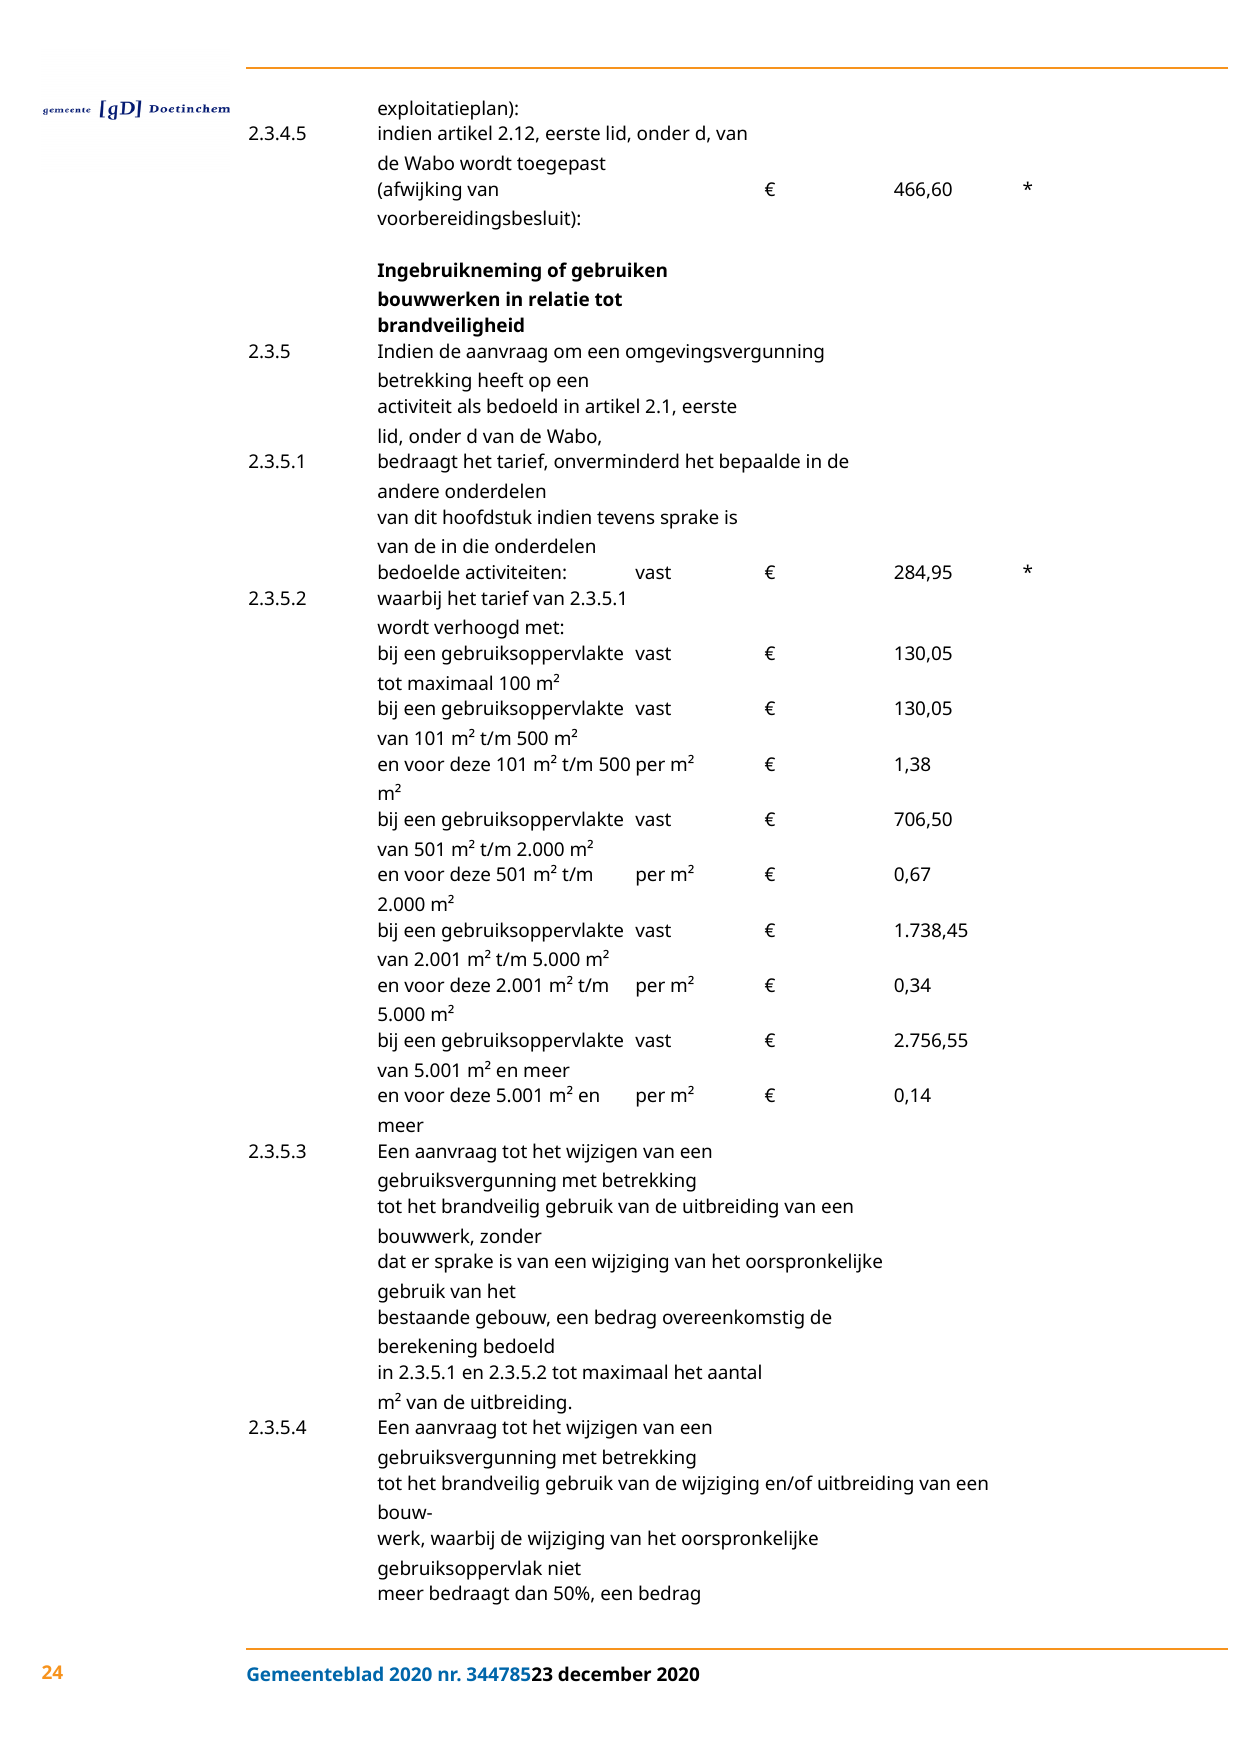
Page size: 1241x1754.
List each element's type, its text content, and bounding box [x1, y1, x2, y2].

table_cell Een aanvraag tot het wijzigen van een gebruiksvergunning met betrekking [377, 1138, 893, 1193]
table_cell [1023, 1083, 1152, 1138]
table_cell 2.3.5.4 [248, 1415, 377, 1470]
table_cell 0,34 [894, 972, 1022, 1027]
table_cell [894, 1525, 1022, 1581]
table_cell [635, 176, 764, 231]
table_cell vast [635, 696, 764, 751]
table_cell waarbij het tarief van 2.3.5.1 wordt verhoogd met: [377, 585, 635, 640]
table_cell € [764, 972, 893, 1027]
table_cell [248, 972, 377, 1027]
table_cell 466,60 [894, 176, 1022, 231]
table_cell [377, 231, 506, 257]
table_cell [1023, 1525, 1152, 1581]
table_cell [248, 640, 377, 696]
table_cell [1023, 806, 1152, 861]
table_cell per m² [635, 972, 764, 1027]
table_cell in 2.3.5.1 en 2.3.5.2 tot maximaal het aantal m² van de uitbreiding. [377, 1359, 764, 1414]
table_cell € [764, 1028, 893, 1083]
table_cell dat er sprake is van een wijziging van het oorspronkelijke gebruik van het [377, 1249, 893, 1304]
table_cell € [764, 751, 893, 806]
table_cell [1023, 1304, 1152, 1359]
table_cell [248, 176, 377, 231]
table_cell 1.738,45 [894, 917, 1022, 972]
table_cell [1023, 1249, 1152, 1304]
table_cell [894, 1304, 1022, 1359]
picture [41, 47, 231, 172]
table_cell bij een gebruiksoppervlakte tot maximaal 100 m² [377, 640, 635, 696]
table_cell [1023, 257, 1152, 312]
table_cell [248, 1028, 377, 1083]
table_cell [894, 1249, 1022, 1304]
table_cell € [764, 640, 893, 696]
table_cell [764, 257, 893, 312]
table_cell tot het brandveilig gebruik van de wijziging en/of uitbreiding van een bouw- [377, 1470, 1022, 1525]
table_cell [248, 917, 377, 972]
table_cell [635, 95, 764, 121]
table_cell [248, 806, 377, 861]
table_cell [1023, 585, 1152, 640]
table_cell [248, 1525, 377, 1581]
table_cell [248, 559, 377, 585]
table_cell [248, 861, 377, 917]
table_cell * [1023, 176, 1152, 231]
table_cell [764, 1359, 893, 1414]
table_cell (afwijking van voorbereidingsbesluit): [377, 176, 635, 231]
table_cell Een aanvraag tot het wijzigen van een gebruiksvergunning met betrekking [377, 1415, 893, 1470]
table_cell [894, 257, 1022, 312]
table_cell [1023, 861, 1152, 917]
table_cell [1023, 640, 1152, 696]
table_cell vast [635, 806, 764, 861]
table_cell bedraagt het tarief, onverminderd het bepaalde in de andere onderdelen [377, 449, 893, 504]
table_cell [1023, 751, 1152, 806]
table_cell 284,95 [894, 559, 1022, 585]
table_cell tot het brandveilig gebruik van de uitbreiding van een bouwwerk, zonder [377, 1193, 893, 1249]
table_cell van dit hoofdstuk indien tevens sprake is van de in die onderdelen [377, 504, 764, 559]
table_cell € [764, 176, 893, 231]
table_cell [248, 1304, 377, 1359]
table_cell [894, 504, 1022, 559]
table_cell per m² [635, 751, 764, 806]
table_cell vast [635, 1028, 764, 1083]
table_cell brandveiligheid [377, 312, 635, 338]
table_cell [894, 1359, 1022, 1414]
table_cell 1,38 [894, 751, 1022, 806]
table_cell [894, 95, 1022, 121]
table_cell [248, 751, 377, 806]
table_cell [1023, 972, 1152, 1027]
table_cell vast [635, 640, 764, 696]
table_cell [1023, 1470, 1152, 1525]
table_cell [635, 585, 764, 640]
table_cell [894, 121, 1022, 176]
table_cell € [764, 806, 893, 861]
table_cell [894, 338, 1022, 393]
table_cell [764, 585, 893, 640]
table_cell [248, 1581, 377, 1606]
table_cell [1023, 1581, 1152, 1606]
table_cell [894, 1193, 1022, 1249]
table_cell per m² [635, 1083, 764, 1138]
table_cell en voor deze 5.001 m² en meer [377, 1083, 635, 1138]
table_cell [1023, 1028, 1152, 1083]
table_cell [1023, 696, 1152, 751]
table_cell werk, waarbij de wijziging van het oorspronkelijke gebruiksoppervlak niet [377, 1525, 893, 1581]
table_cell [635, 231, 764, 257]
table_cell indien artikel 2.12, eerste lid, onder d, van de Wabo wordt toegepast [377, 121, 764, 176]
table_cell [764, 1581, 893, 1606]
table_cell [894, 312, 1022, 338]
table_cell [894, 1415, 1022, 1470]
table_cell [1023, 393, 1152, 448]
table_cell € [764, 696, 893, 751]
table_cell bij een gebruiksoppervlakte van 101 m² t/m 500 m² [377, 696, 635, 751]
table_cell [248, 1359, 377, 1414]
table_cell 0,14 [894, 1083, 1022, 1138]
table_cell [764, 95, 893, 121]
table_cell [1023, 338, 1152, 393]
table_cell [764, 504, 893, 559]
table_cell [1023, 1415, 1152, 1470]
table_cell 2.3.5.1 [248, 449, 377, 504]
table_cell [1023, 449, 1152, 504]
table_cell € [764, 559, 893, 585]
table_cell [764, 231, 893, 257]
table_cell [248, 312, 377, 338]
table_cell [1023, 504, 1152, 559]
table_cell vast [635, 559, 764, 585]
table_cell [1023, 312, 1152, 338]
table_cell [894, 585, 1022, 640]
table_cell activiteit als bedoeld in artikel 2.1, eerste lid, onder d van de Wabo, [377, 393, 764, 448]
table_cell € [764, 917, 893, 972]
table_cell en voor deze 2.001 m² t/m 5.000 m² [377, 972, 635, 1027]
table_cell meer bedraagt dan 50%, een bedrag [377, 1581, 764, 1606]
table_cell [248, 257, 377, 312]
table_cell [764, 121, 893, 176]
table_cell [894, 449, 1022, 504]
table_cell [894, 231, 1022, 257]
table_cell exploitatieplan): [377, 95, 635, 121]
table_cell [248, 1470, 377, 1525]
table_cell bedoelde activiteiten: [377, 559, 635, 585]
table_cell [764, 312, 893, 338]
table_cell [248, 231, 377, 257]
table_cell [506, 231, 635, 257]
table_cell [1023, 231, 1152, 257]
table_cell [1023, 1193, 1152, 1249]
table_cell 706,50 [894, 806, 1022, 861]
table_cell 2.3.5 [248, 338, 377, 393]
table_cell 2.756,55 [894, 1028, 1022, 1083]
table_cell [1023, 1138, 1152, 1193]
table_cell Indien de aanvraag om een omgevingsvergunning betrekking heeft op een [377, 338, 893, 393]
table_cell [248, 1193, 377, 1249]
table_cell 0,67 [894, 861, 1022, 917]
table_cell bij een gebruiksoppervlakte van 501 m² t/m 2.000 m² [377, 806, 635, 861]
table_cell [1023, 1359, 1152, 1414]
table_cell [248, 393, 377, 448]
table_cell € [764, 861, 893, 917]
table_cell [764, 393, 893, 448]
table_cell [248, 1249, 377, 1304]
table_cell bij een gebruiksoppervlakte van 2.001 m² t/m 5.000 m² [377, 917, 635, 972]
table_cell vast [635, 917, 764, 972]
table_cell € [764, 1083, 893, 1138]
table_cell [635, 312, 764, 338]
table_cell en voor deze 101 m² t/m 500 m² [377, 751, 635, 806]
table_cell [248, 1083, 377, 1138]
table_cell [894, 1581, 1022, 1606]
table_cell [248, 504, 377, 559]
table_cell 130,05 [894, 640, 1022, 696]
table_cell [894, 393, 1022, 448]
table_cell 130,05 [894, 696, 1022, 751]
table_cell bestaande gebouw, een bedrag overeenkomstig de berekening bedoeld [377, 1304, 893, 1359]
table_cell Ingebruikneming of gebruiken bouwwerken in relatie tot [377, 257, 764, 312]
table_cell 2.3.5.2 [248, 585, 377, 640]
table_cell 2.3.4.5 [248, 121, 377, 176]
table_cell [248, 696, 377, 751]
table_cell [1023, 121, 1152, 176]
table_cell 2.3.5.3 [248, 1138, 377, 1193]
table_cell en voor deze 501 m² t/m 2.000 m² [377, 861, 635, 917]
table_cell [248, 95, 377, 121]
table_cell [894, 1138, 1022, 1193]
table_cell [1023, 917, 1152, 972]
table_cell [1023, 95, 1152, 121]
table_cell bij een gebruiksoppervlakte van 5.001 m² en meer [377, 1028, 635, 1083]
table_cell * [1023, 559, 1152, 585]
table_cell per m² [635, 861, 764, 917]
